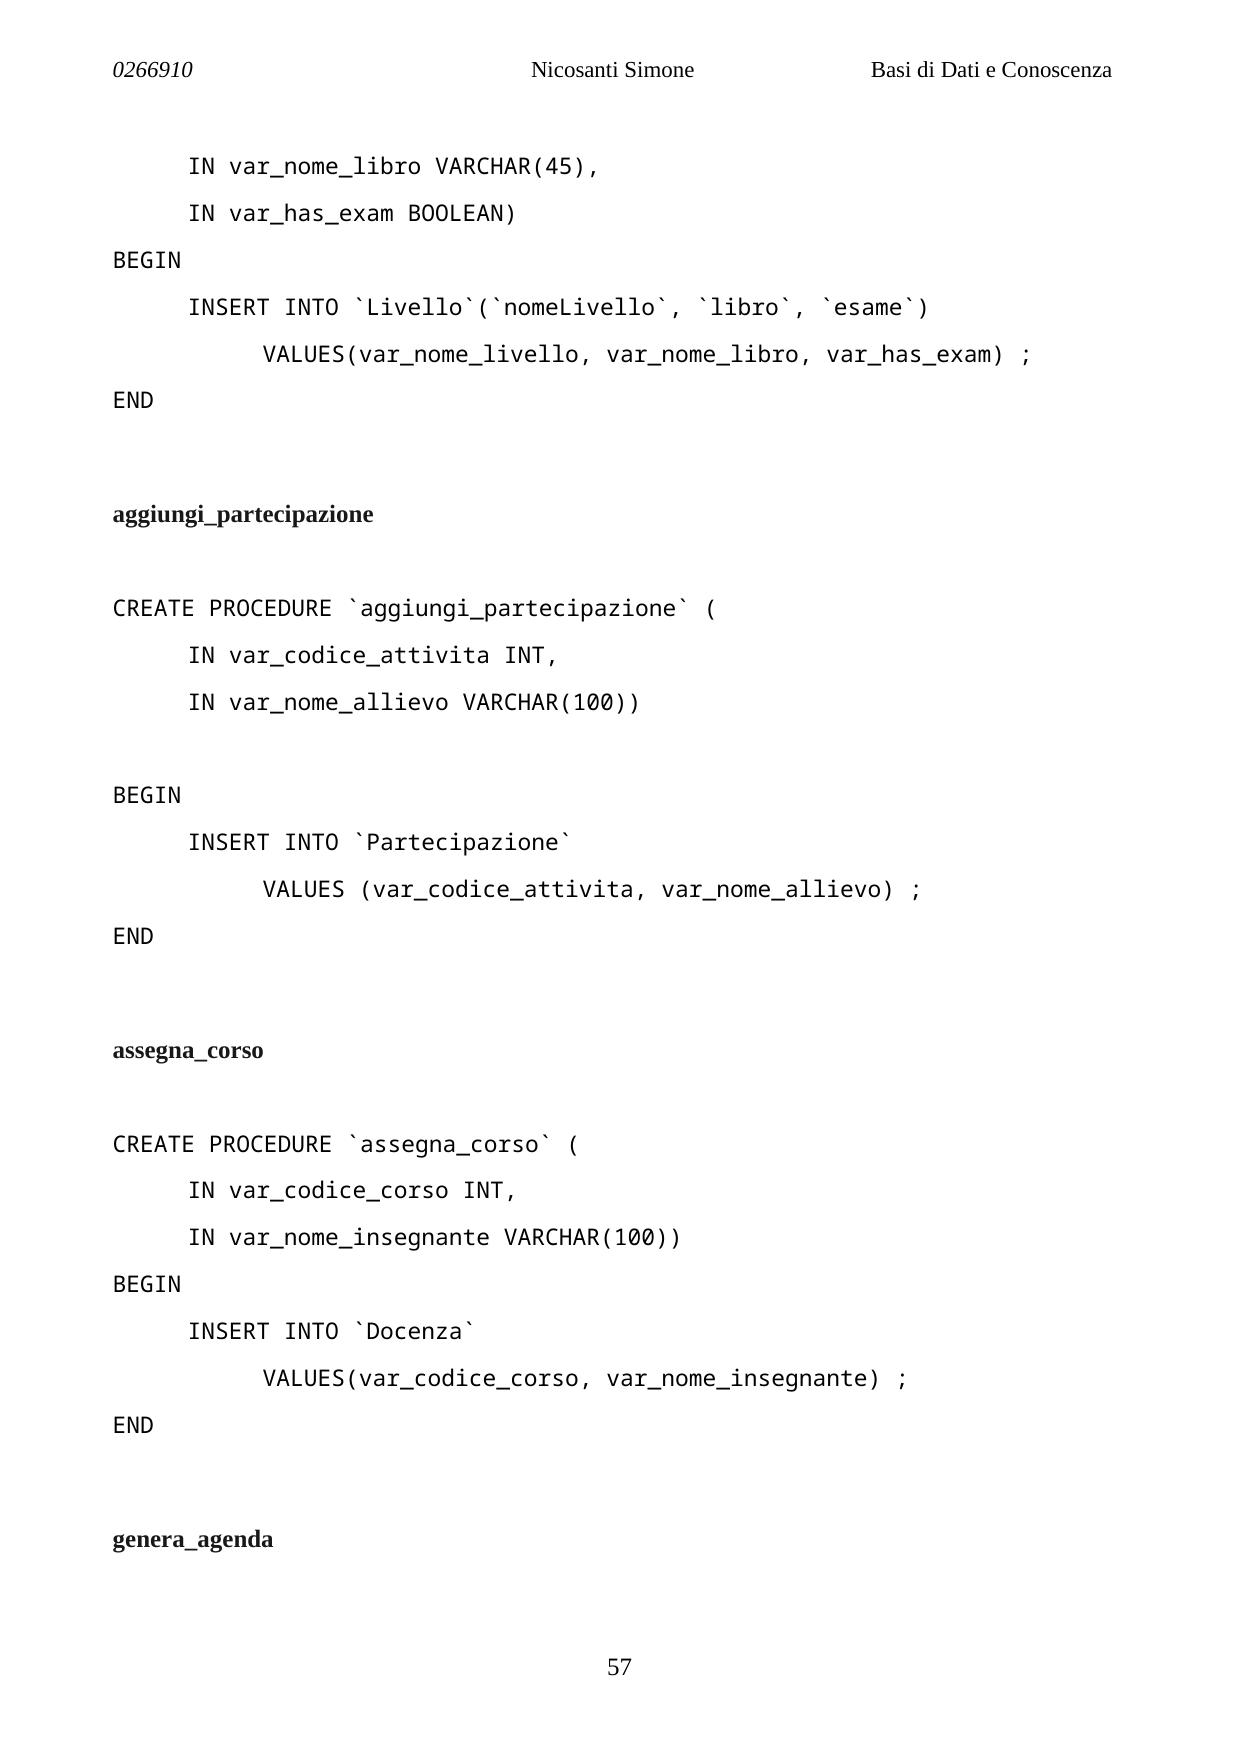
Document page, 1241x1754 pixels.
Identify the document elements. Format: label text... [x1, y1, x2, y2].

text VALUES(var_nome_livello, var_nome_libro, var_has_exam) ; [112, 337, 1128, 369]
text IN var_nome_insegnante VARCHAR(100)) [112, 1221, 1128, 1252]
text END [112, 1409, 1128, 1440]
text VALUES (var_codice_attivita, var_nome_allievo) ; [112, 873, 1128, 904]
subtitle genera_agenda [112, 1524, 1128, 1552]
subtitle aggiungi_partecipazione [112, 499, 1128, 528]
text IN var_codice_attivita INT, [112, 639, 1128, 670]
text INSERT INTO `Docenza` [112, 1315, 1128, 1346]
text CREATE PROCEDURE `aggiungi_partecipazione` ( [112, 592, 1128, 623]
text END [112, 384, 1128, 416]
text IN var_codice_corso INT, [112, 1174, 1128, 1206]
text INSERT INTO `Partecipazione` [112, 826, 1128, 857]
subtitle assegna_corso [112, 1035, 1128, 1064]
text BEGIN [112, 244, 1128, 275]
text CREATE PROCEDURE `assegna_corso` ( [112, 1127, 1128, 1159]
text END [112, 920, 1128, 951]
text IN var_has_exam BOOLEAN) [112, 197, 1128, 228]
text IN var_nome_allievo VARCHAR(100)) [112, 686, 1128, 717]
text BEGIN [112, 1268, 1128, 1299]
text BEGIN [112, 779, 1128, 811]
text VALUES(var_codice_corso, var_nome_insegnante) ; [112, 1362, 1128, 1393]
text INSERT INTO `Livello`(`nomeLivello`, `libro`, `esame`) [112, 291, 1128, 322]
text IN var_nome_libro VARCHAR(45), [112, 150, 1128, 181]
